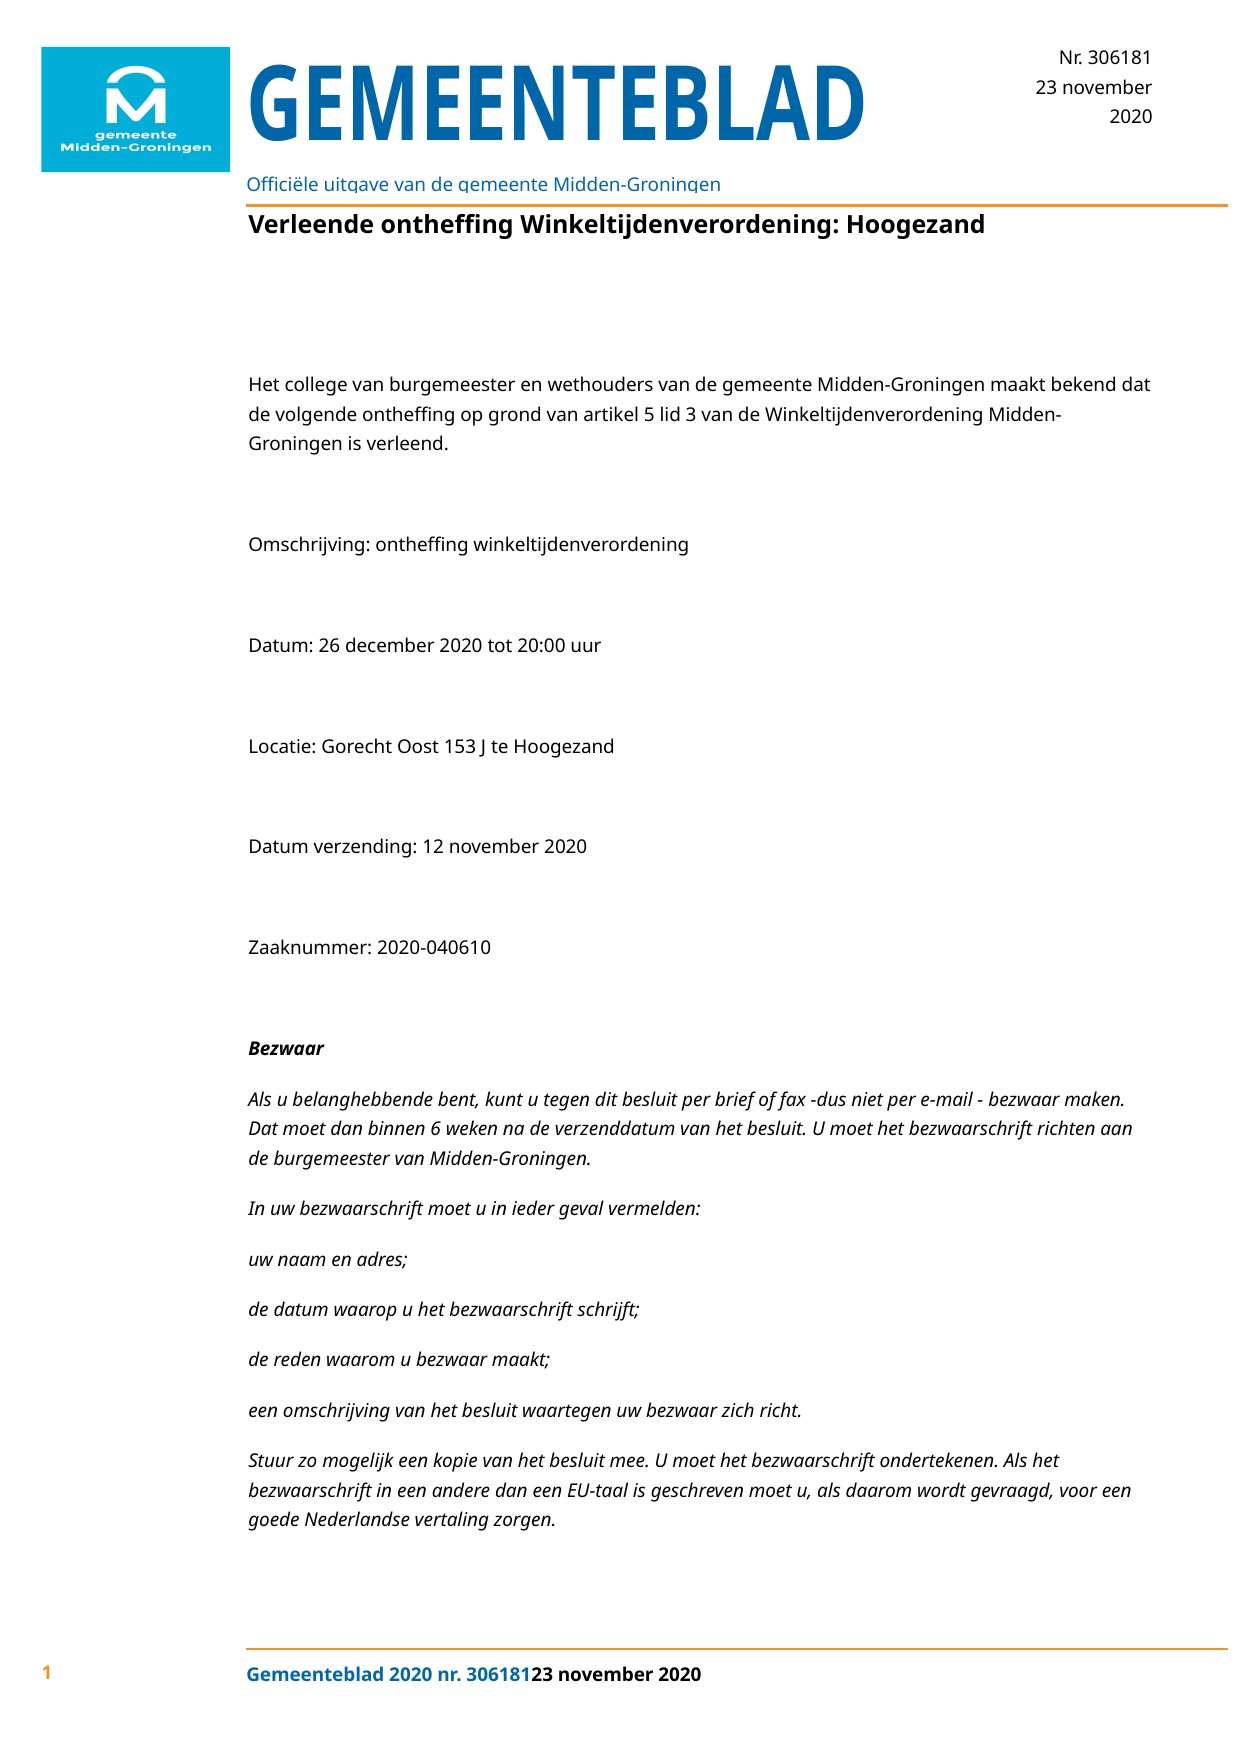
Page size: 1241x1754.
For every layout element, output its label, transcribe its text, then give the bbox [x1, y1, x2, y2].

text Het college van burgemeester en wethouders van de gemeente Midden-Groningen maakt bekend dat de volgende ontheffing op grond van artikel 5 lid 3 van de Winkeltijdenverordening Midden-Groningen is verleend. [248, 371, 1152, 456]
picture [108, 66, 164, 82]
text Verleende ontheffing Winkeltijdenverordening: Hoogezand [248, 207, 1152, 241]
text uw naam en adres; [248, 1246, 1152, 1271]
text Zaaknummer: 2020-040610 [248, 934, 1152, 960]
picture [107, 89, 165, 122]
text Datum: 26 december 2020 tot 20:00 uur [248, 632, 1152, 658]
text Omschrijving: ontheffing winkeltijdenverordening [248, 531, 1152, 557]
text een omschrijving van het besluit waartegen uw bezwaar zich richt. [248, 1397, 1152, 1423]
text In uw bezwaarschrift moet u in ieder geval vermelden: [248, 1195, 1152, 1221]
text Datum verzending: 12 november 2020 [248, 834, 1152, 859]
picture [184, 146, 190, 153]
text de datum waarop u het bezwaarschrift schrijft; [248, 1296, 1152, 1322]
text Als u belanghebbende bent, kunt u tegen dit besluit per brief of fax -dus niet per e-mail - bezwaar maken. Dat moet dan binnen 6 weken na de verzenddatum van het besluit. U moet het bezwaarschrift richten aan de burgemeester van Midden-Groningen. [248, 1086, 1152, 1171]
text Locatie: Gorecht Oost 153 J te Hoogezand [248, 733, 1152, 758]
text Stuur zo mogelijk een kopie van het besluit mee. U moet het bezwaarschrift ondertekenen. Als het bezwaarschrift in een andere dan een EU-taal is geschreven moet u, als daarom wordt gevraagd, voor een goede Nederlandse vertaling zorgen. [248, 1447, 1152, 1532]
text Bezwaar [248, 1035, 1152, 1061]
text de reden waarom u bezwaar maakt; [248, 1347, 1152, 1372]
